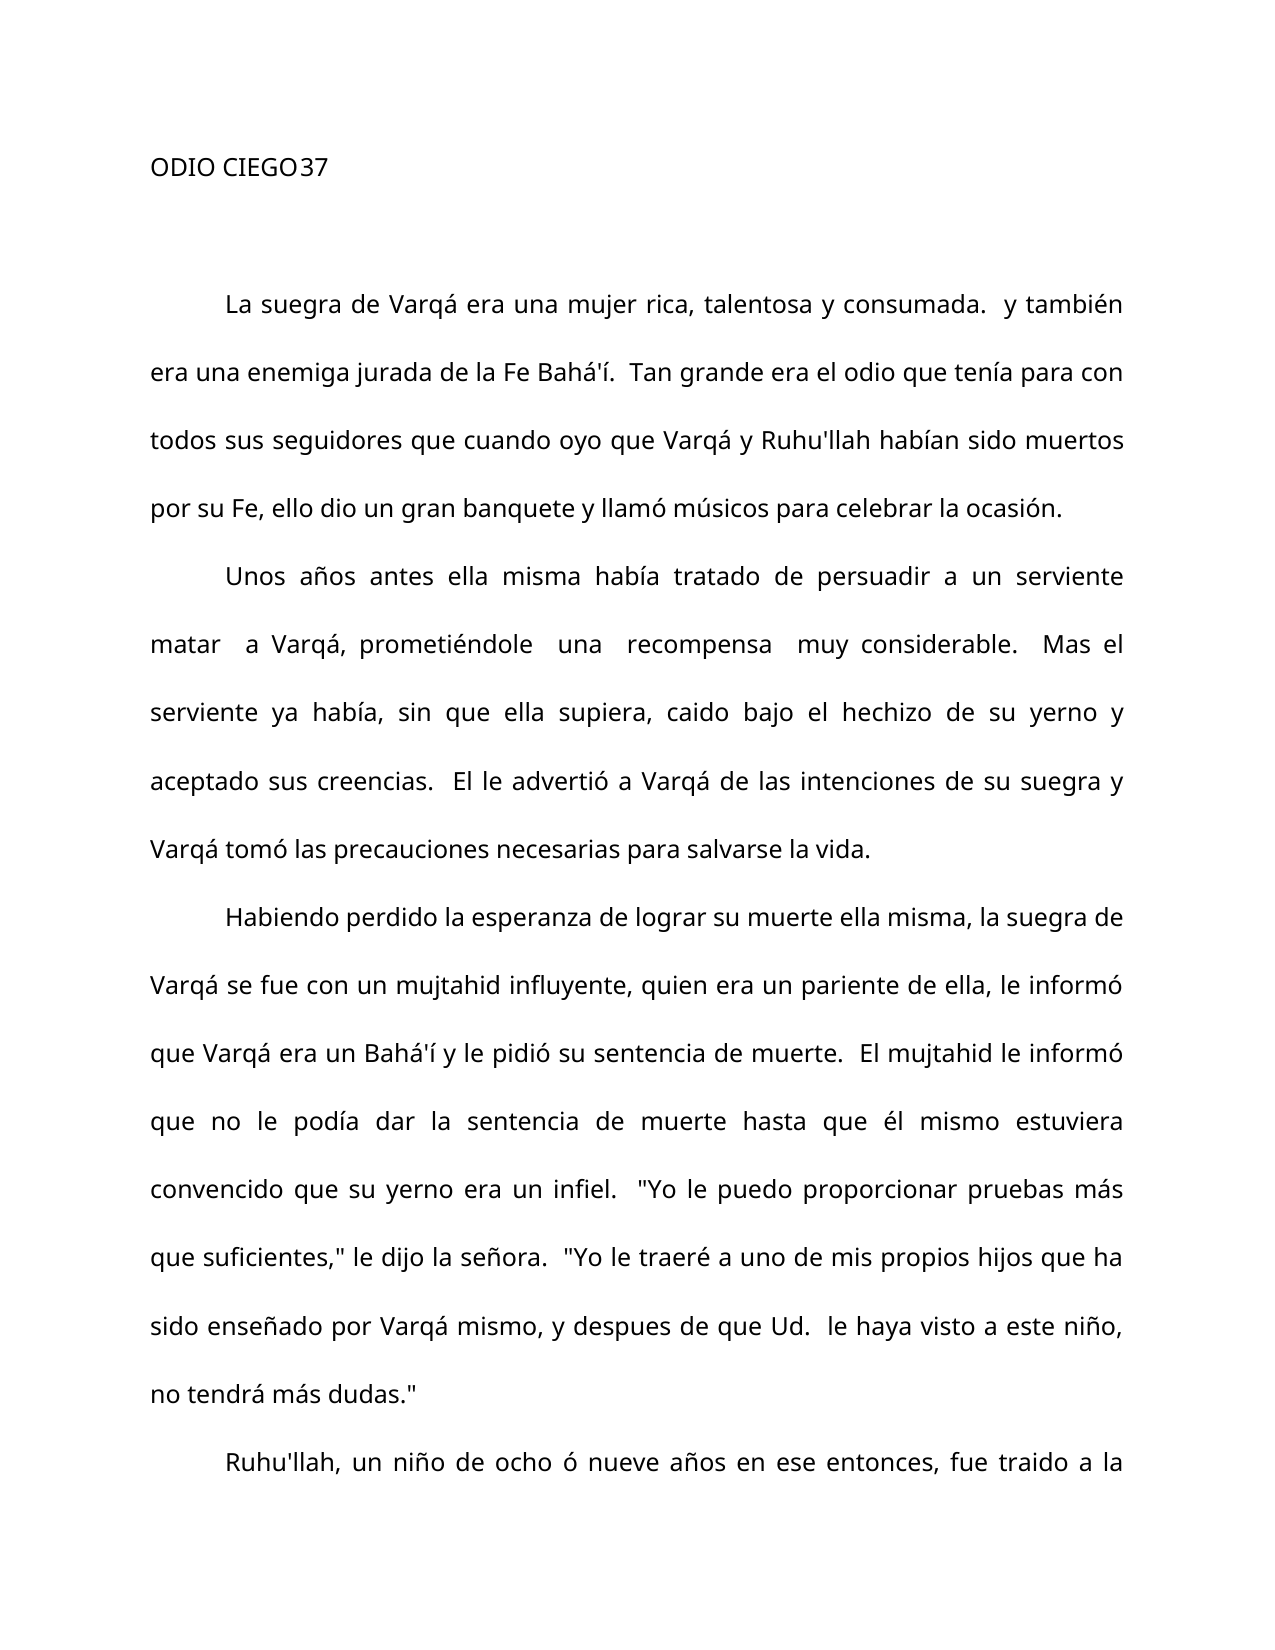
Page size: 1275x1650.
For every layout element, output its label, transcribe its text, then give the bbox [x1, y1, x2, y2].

text Habiendo perdido la esperanza de lograr su muerte ella misma, la suegra de Varqá se fue con un mujtahid influyente, quien era un pariente de ella, le informó que Varqá era un Bahá'í y le pidió su sentencia de muerte. El mujtahid le informó que no le podía dar la sentencia de muerte hasta que él mismo estuviera convencido que su yerno era un infiel. "Yo le puedo proporcionar pruebas más que suficientes," le dijo la señora. "Yo le traeré a uno de mis propios hijos que ha sido enseñado por Varqá mismo, y despues de que Ud. le haya visto a este niño, no tendrá más dudas." [150, 899, 1125, 1410]
text Ruhu'llah, un niño de ocho ó nueve años en ese entonces, fue traido a la [150, 1444, 1125, 1478]
text Unos años antes ella misma había tratado de persuadir a un serviente matar a Varqá, prometiéndole una recompensa muy considerable. Mas el serviente ya había, sin que ella supiera, caido bajo el hechizo de su yerno y aceptado sus creencias. El le advertió a Varqá de las intenciones de su suegra y Varqá tomó las precauciones necesarias para salvarse la vida. [150, 559, 1125, 865]
text La suegra de Varqá era una mujer rica, talentosa y consumada. y también era una enemiga jurada de la Fe Bahá'í. Tan grande era el odio que tenía para con todos sus seguidores que cuando oyo que Varqá y Ruhu'llah habían sido muertos por su Fe, ello dio un gran banquete y llamó músicos para celebrar la ocasión. [150, 286, 1125, 525]
text ODIO CIEGO 37 [150, 150, 1125, 184]
